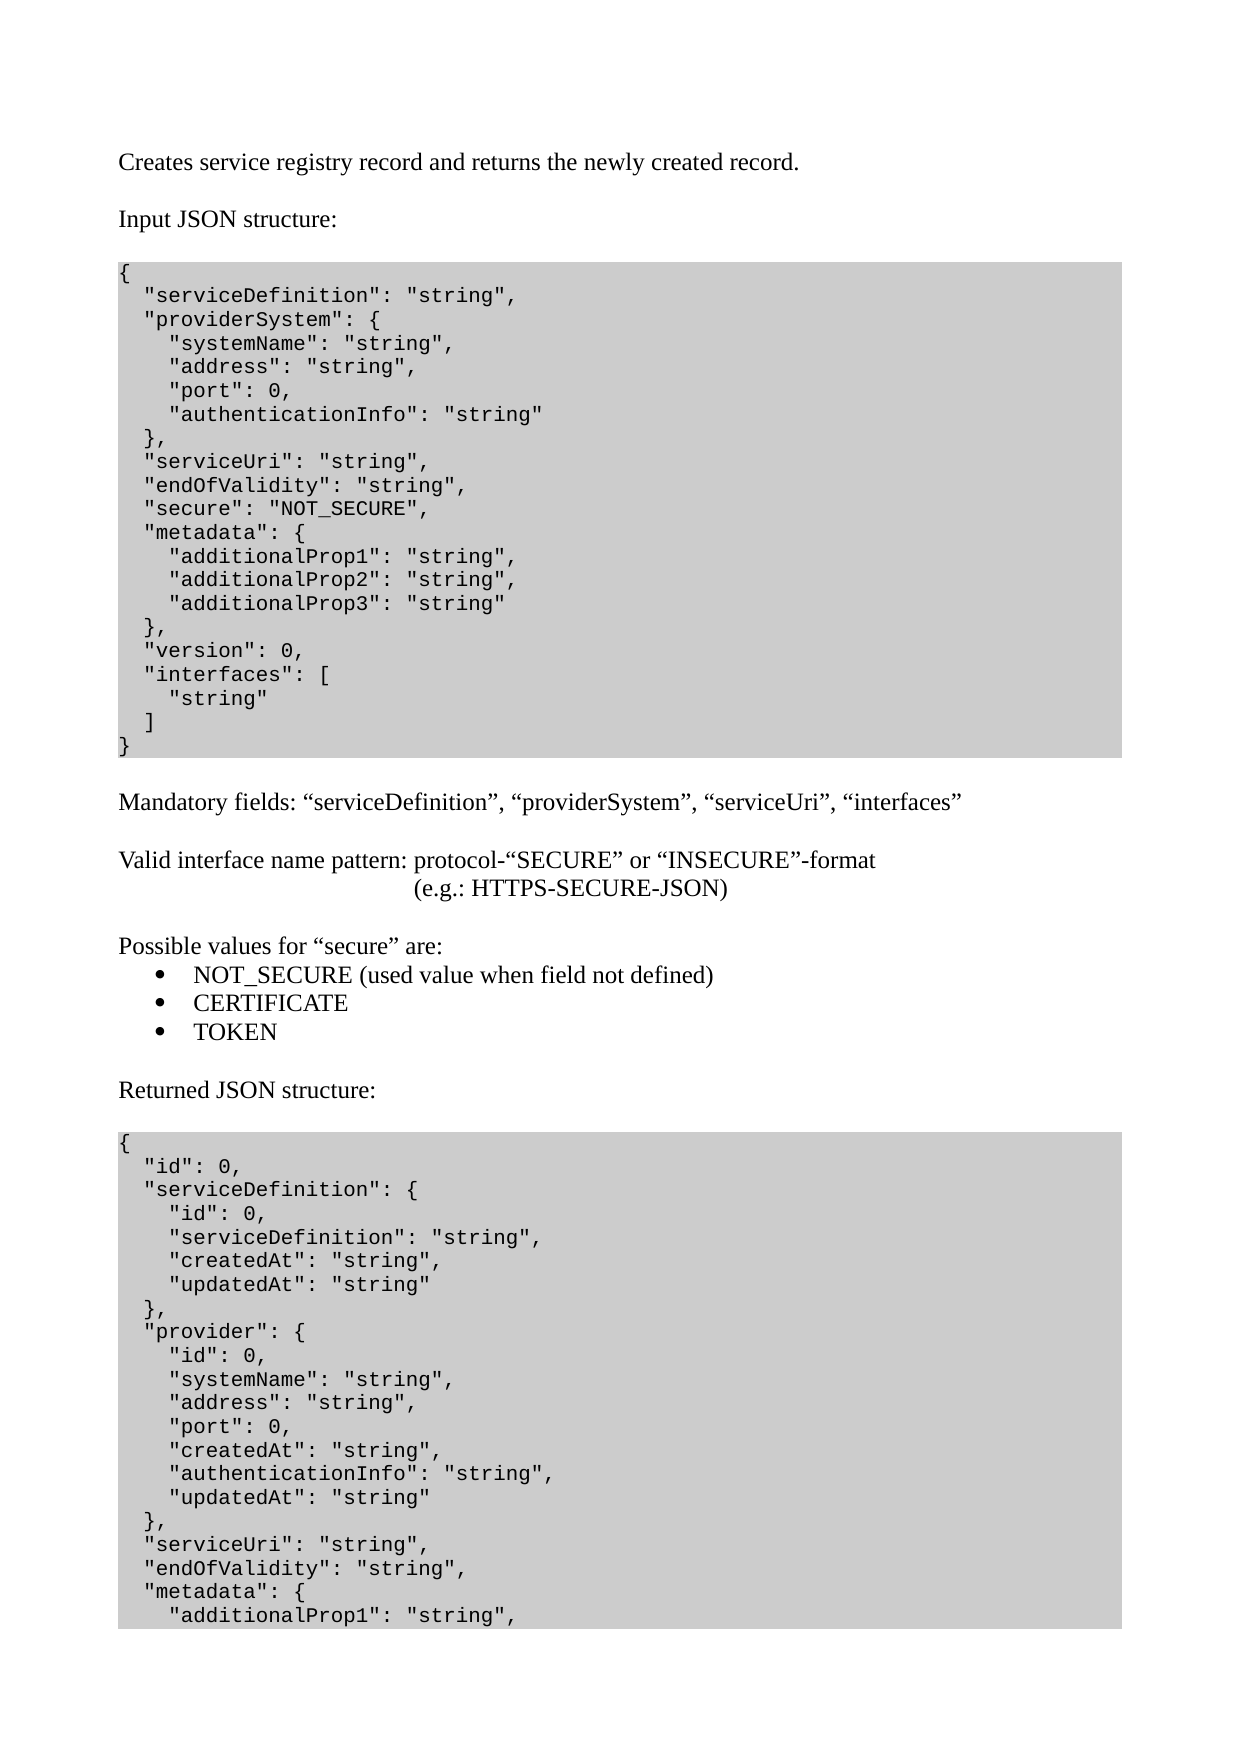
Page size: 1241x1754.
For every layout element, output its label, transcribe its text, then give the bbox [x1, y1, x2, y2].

text }, [118, 1298, 1122, 1321]
text Input JSON structure: [118, 204, 1122, 233]
text "systemName": "string", [118, 333, 1122, 356]
list CERTIFICATE [156, 988, 1122, 1017]
text { [118, 1132, 1122, 1156]
text "serviceUri": "string", [118, 1534, 1122, 1558]
text }, [118, 617, 1122, 640]
text "port": 0, [118, 380, 1122, 404]
text "metadata": { [118, 522, 1122, 546]
text { [118, 262, 1122, 286]
text "authenticationInfo": "string" [118, 404, 1122, 427]
text "id": 0, [118, 1203, 1122, 1227]
text }, [118, 427, 1122, 451]
text "additionalProp1": "string", [118, 546, 1122, 569]
text "updatedAt": "string" [118, 1487, 1122, 1511]
text }, [118, 1511, 1122, 1534]
text (e.g.: HTTPS-SECURE-JSON) [340, 873, 1122, 902]
text "providerSystem": { [118, 309, 1122, 333]
text "serviceDefinition": "string", [118, 286, 1122, 309]
text "interfaces": [ [118, 664, 1122, 687]
list NOT_SECURE (used value when field not defined) [156, 960, 1122, 988]
text "id": 0, [118, 1156, 1122, 1179]
text "additionalProp2": "string", [118, 569, 1122, 593]
text Mandatory fields: “serviceDefinition”, “providerSystem”, “serviceUri”, “interfaces” [118, 787, 1122, 816]
text "metadata": { [118, 1581, 1122, 1605]
text Valid interface name pattern: protocol-“SECURE” or “INSECURE”-format [118, 845, 1122, 873]
text "createdAt": "string", [118, 1250, 1122, 1274]
text "updatedAt": "string" [118, 1274, 1122, 1298]
text "port": 0, [118, 1416, 1122, 1439]
text "endOfValidity": "string", [118, 475, 1122, 498]
text "serviceDefinition": { [118, 1179, 1122, 1203]
text "systemName": "string", [118, 1369, 1122, 1392]
text "address": "string", [118, 1392, 1122, 1416]
text "authenticationInfo": "string", [118, 1463, 1122, 1487]
text Possible values for “secure” are: [118, 931, 1122, 960]
text Creates service registry record and returns the newly created record. [118, 147, 1122, 176]
list TOKEN [156, 1017, 1122, 1046]
text "secure": "NOT_SECURE", [118, 498, 1122, 522]
text "string" [118, 687, 1122, 711]
text "address": "string", [118, 356, 1122, 380]
text "additionalProp1": "string", [118, 1605, 1122, 1629]
text "additionalProp3": "string" [118, 593, 1122, 617]
text } [118, 735, 1122, 758]
text Returned JSON structure: [118, 1075, 1122, 1103]
text "createdAt": "string", [118, 1439, 1122, 1463]
text "serviceUri": "string", [118, 451, 1122, 475]
text "serviceDefinition": "string", [118, 1227, 1122, 1250]
text "provider": { [118, 1321, 1122, 1345]
text ] [118, 711, 1122, 735]
text "id": 0, [118, 1345, 1122, 1369]
text "version": 0, [118, 640, 1122, 664]
text "endOfValidity": "string", [118, 1558, 1122, 1581]
